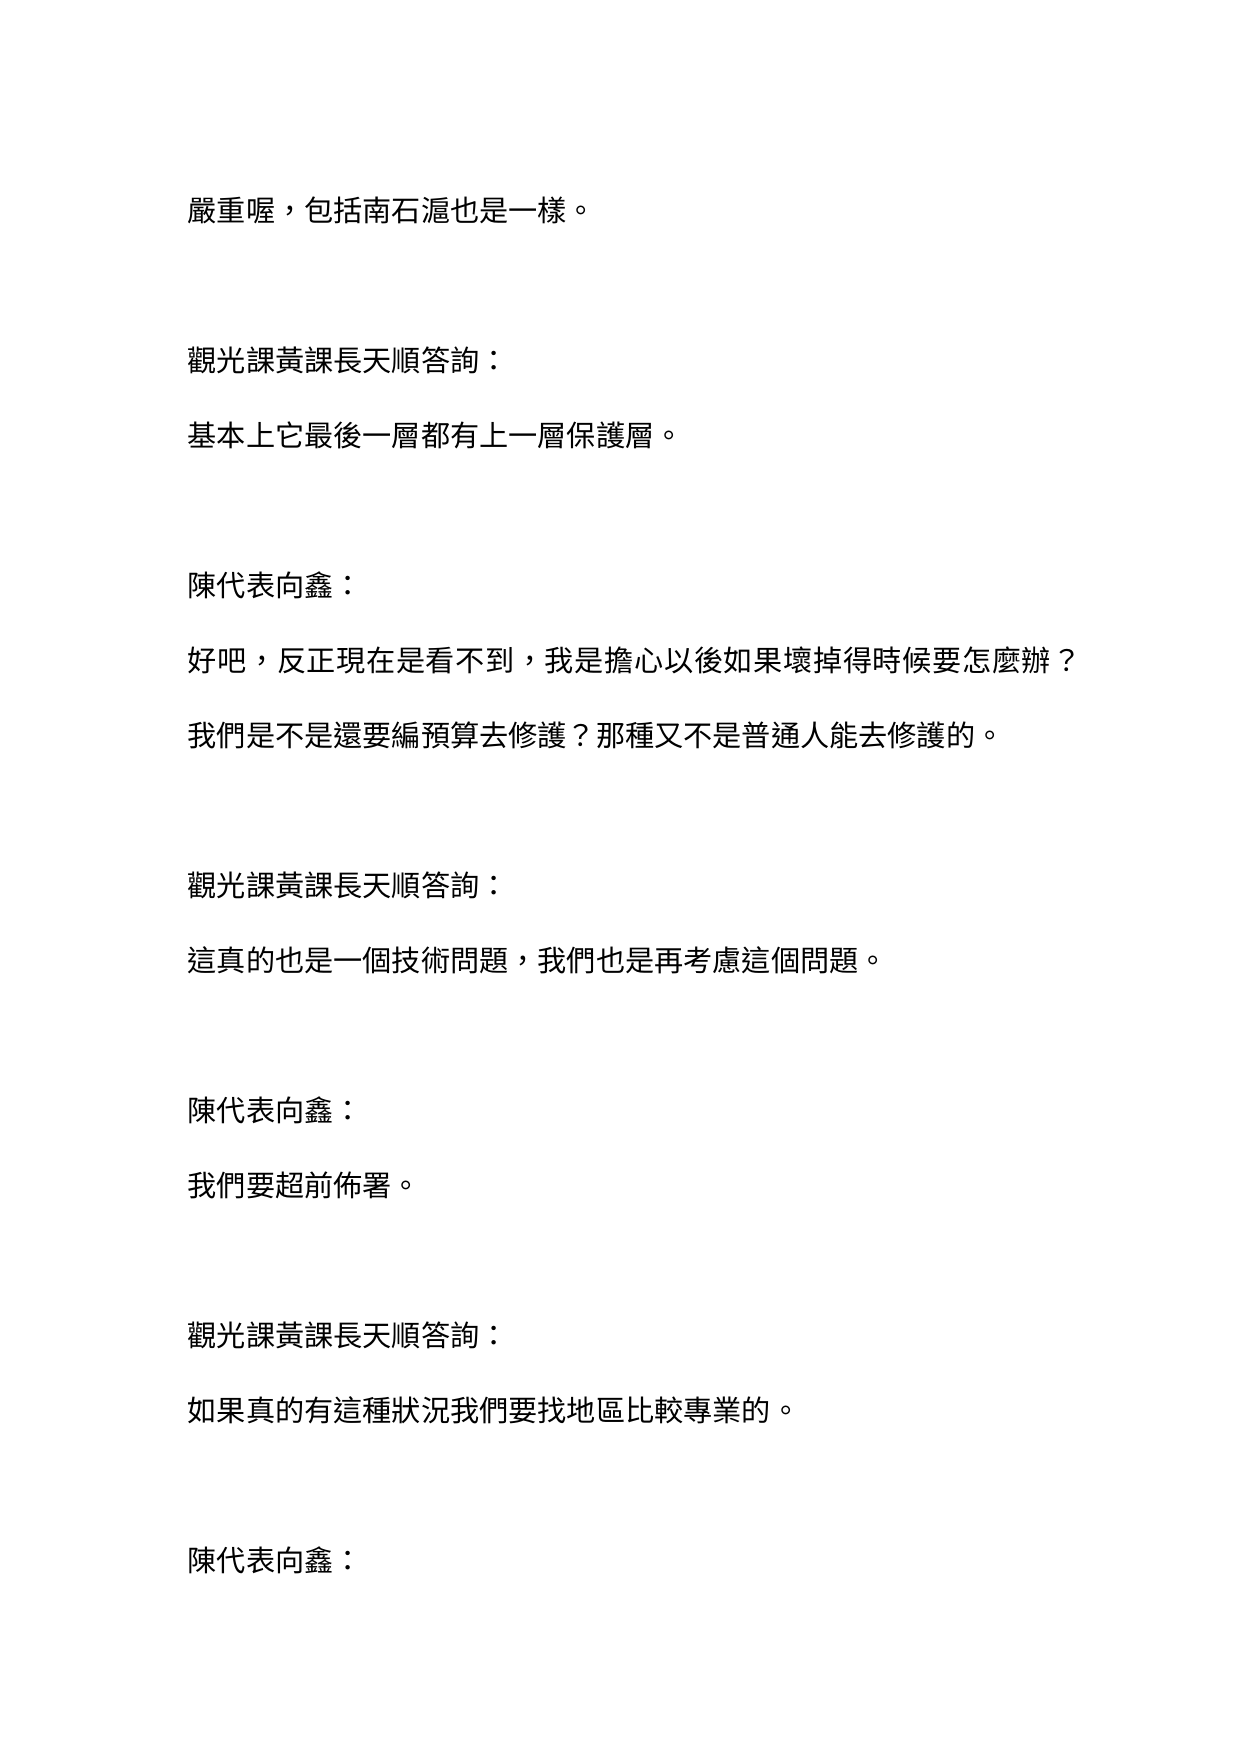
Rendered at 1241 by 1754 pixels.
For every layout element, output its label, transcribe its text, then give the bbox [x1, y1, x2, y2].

text 我們要超前佈署。 [187, 1139, 1053, 1214]
text 觀光課黃課長天順答詢： [187, 839, 1053, 914]
text 如果真的有這種狀況我們要找地區比較專業的。 [187, 1364, 1053, 1439]
text 陳代表向鑫： [187, 1064, 1053, 1139]
text 陳代表向鑫： [187, 539, 1053, 614]
text 觀光課黃課長天順答詢： [187, 314, 1053, 389]
text 陳代表向鑫： [187, 1514, 1053, 1589]
text 嚴重喔，包括南石滬也是一樣。 [187, 164, 1053, 239]
text 基本上它最後一層都有上一層保護層。 [187, 389, 1053, 464]
text 好吧，反正現在是看不到，我是擔心以後如果壞掉得時候要怎麼辦？我們是不是還要編預算去修護？那種又不是普通人能去修護的。 [187, 614, 1053, 764]
text 這真的也是一個技術問題，我們也是再考慮這個問題。 [187, 914, 1053, 989]
text 觀光課黃課長天順答詢： [187, 1289, 1053, 1364]
